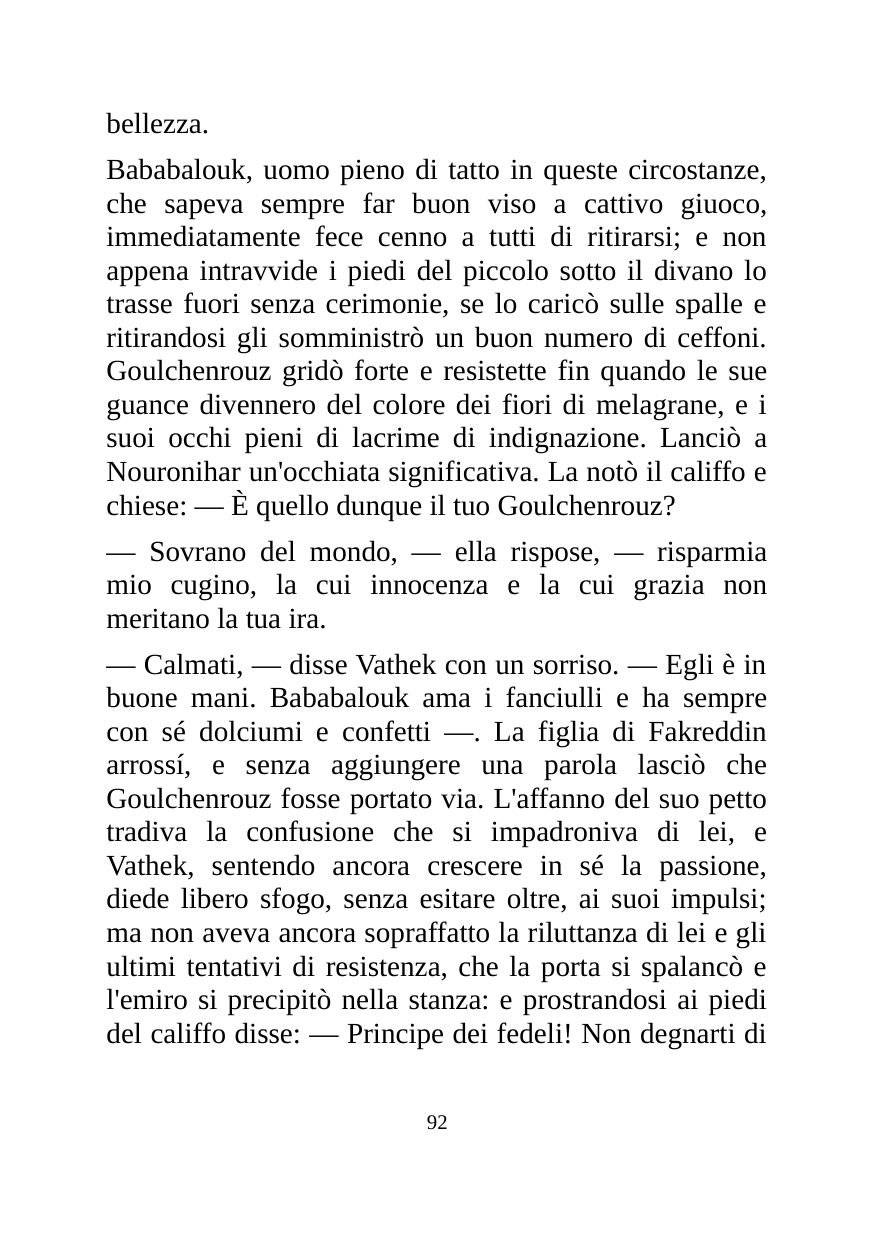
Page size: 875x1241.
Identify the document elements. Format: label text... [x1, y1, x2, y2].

text Bababalouk, uomo pieno di tatto in queste circostanze, che sapeva sempre far buon viso a cattivo giuoco, immediatamente fece cenno a tutti di ritirarsi; e non appena intravvide i piedi del piccolo sotto il divano lo trasse fuori senza cerimonie, se lo caricò sulle spalle e ritirandosi gli somministrò un buon numero di ceffoni. Goulchenrouz gridò forte e resistette fin quando le sue guance divennero del colore dei fiori di melagrane, e i suoi occhi pieni di lacrime di indignazione. Lanciò a Nouronihar un'occhiata significativa. La notò il califfo e chiese: — È quello dunque il tuo Goulchenrouz? [106, 152, 768, 521]
text — Sovrano del mondo, — ella rispose, — risparmia mio cugino, la cui innocenza e la cui grazia non meritano la tua ira. [106, 534, 768, 634]
text — Calmati, — disse Vathek con un sorriso. — Egli è in buone mani. Bababalouk ama i fanciulli e ha sempre con sé dolciumi e confetti —. La figlia di Fakreddin arrossí, e senza aggiungere una parola lasciò che Goulchenrouz fosse portato via. L'affanno del suo petto tradiva la confusione che si impadroniva di lei, e Vathek, sentendo ancora crescere in sé la passione, diede libero sfogo, senza esitare oltre, ai suoi impulsi; ma non aveva ancora sopraffatto la riluttanza di lei e gli ultimi tentativi di resistenza, che la porta si spalancò e l'emiro si precipitò nella stanza: e prostrandosi ai piedi del califfo disse: — Principe dei fedeli! Non degnarti di [106, 647, 768, 1049]
text bellezza. [106, 106, 768, 140]
